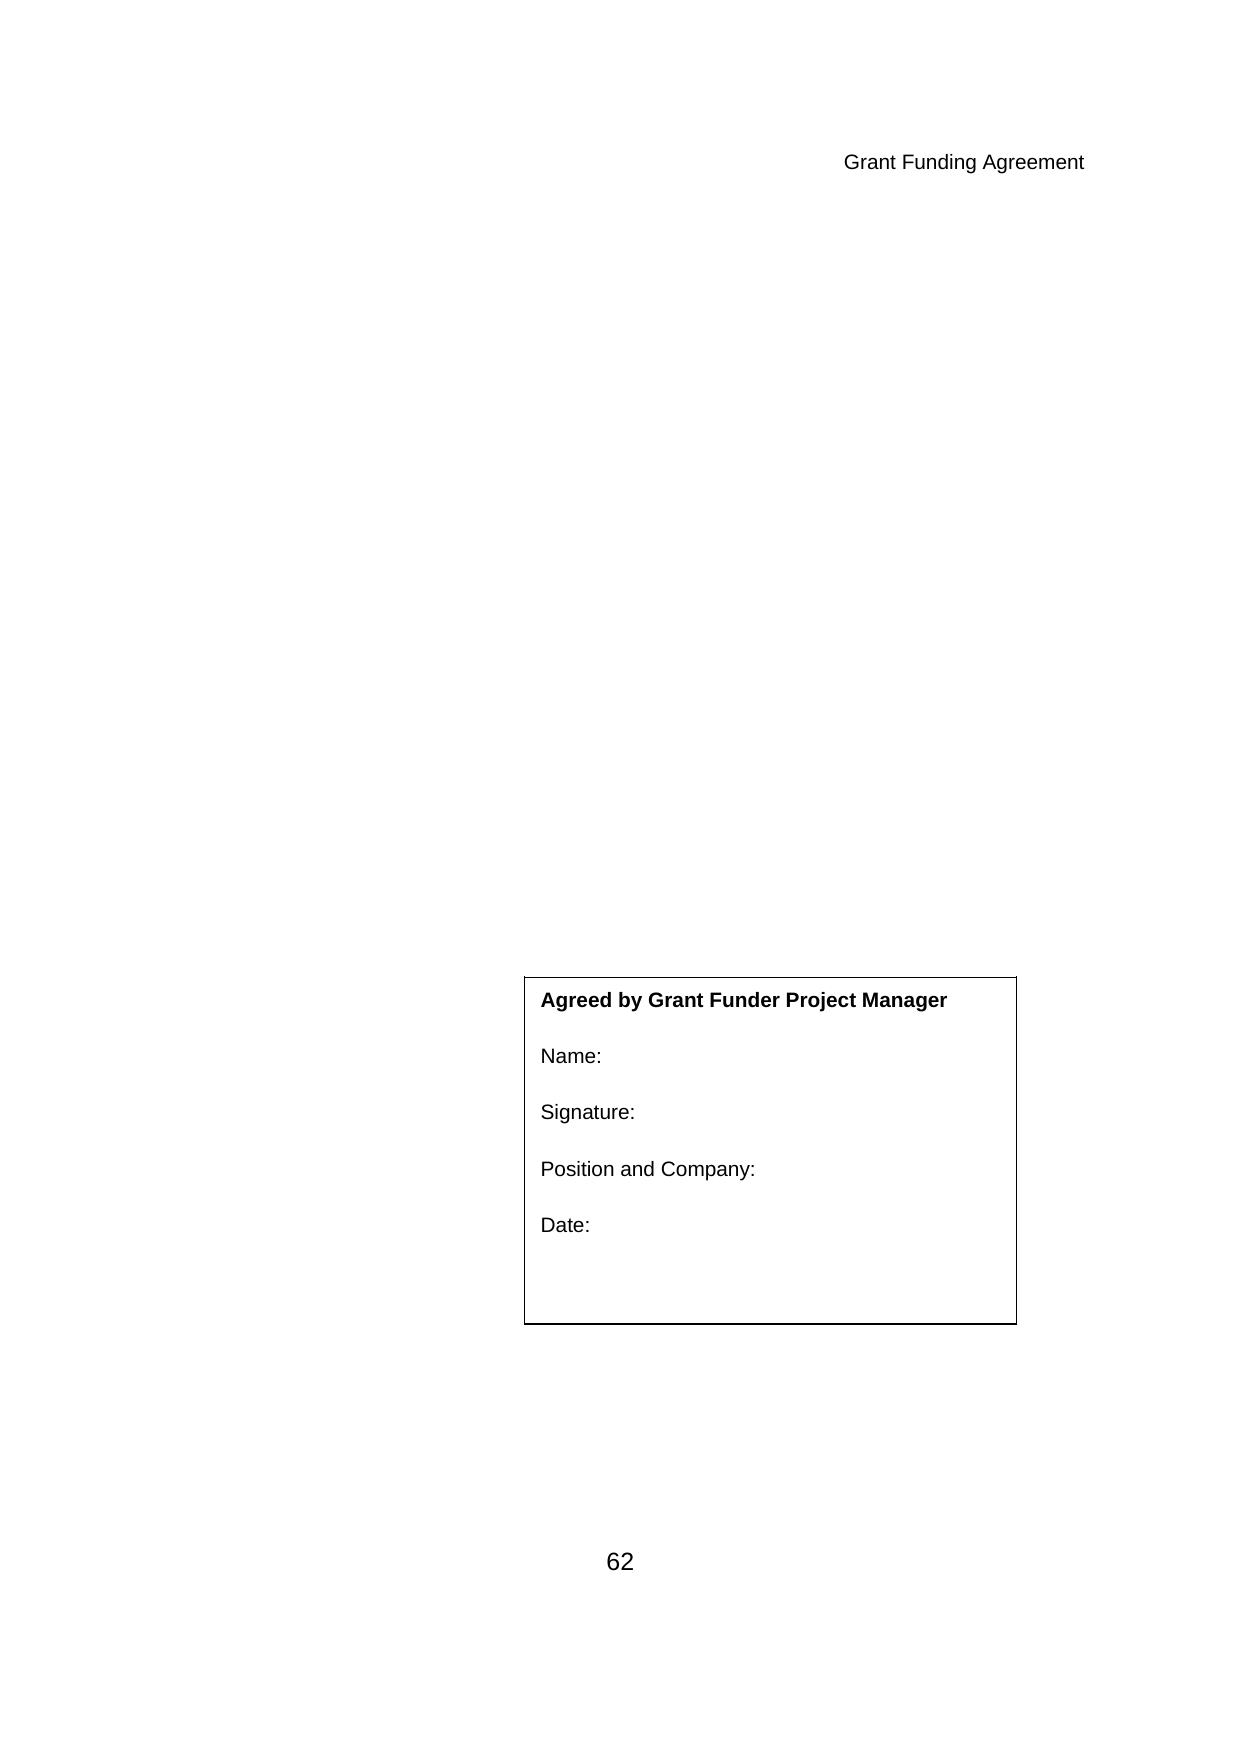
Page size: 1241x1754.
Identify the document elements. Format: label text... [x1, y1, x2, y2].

text Signature: [540, 1100, 1001, 1124]
text Name: [540, 1044, 1001, 1068]
text Agreed by Grant Funder Project Manager [540, 988, 1001, 1012]
text Position and Company: [540, 1156, 1001, 1180]
text Date: [540, 1213, 1001, 1237]
